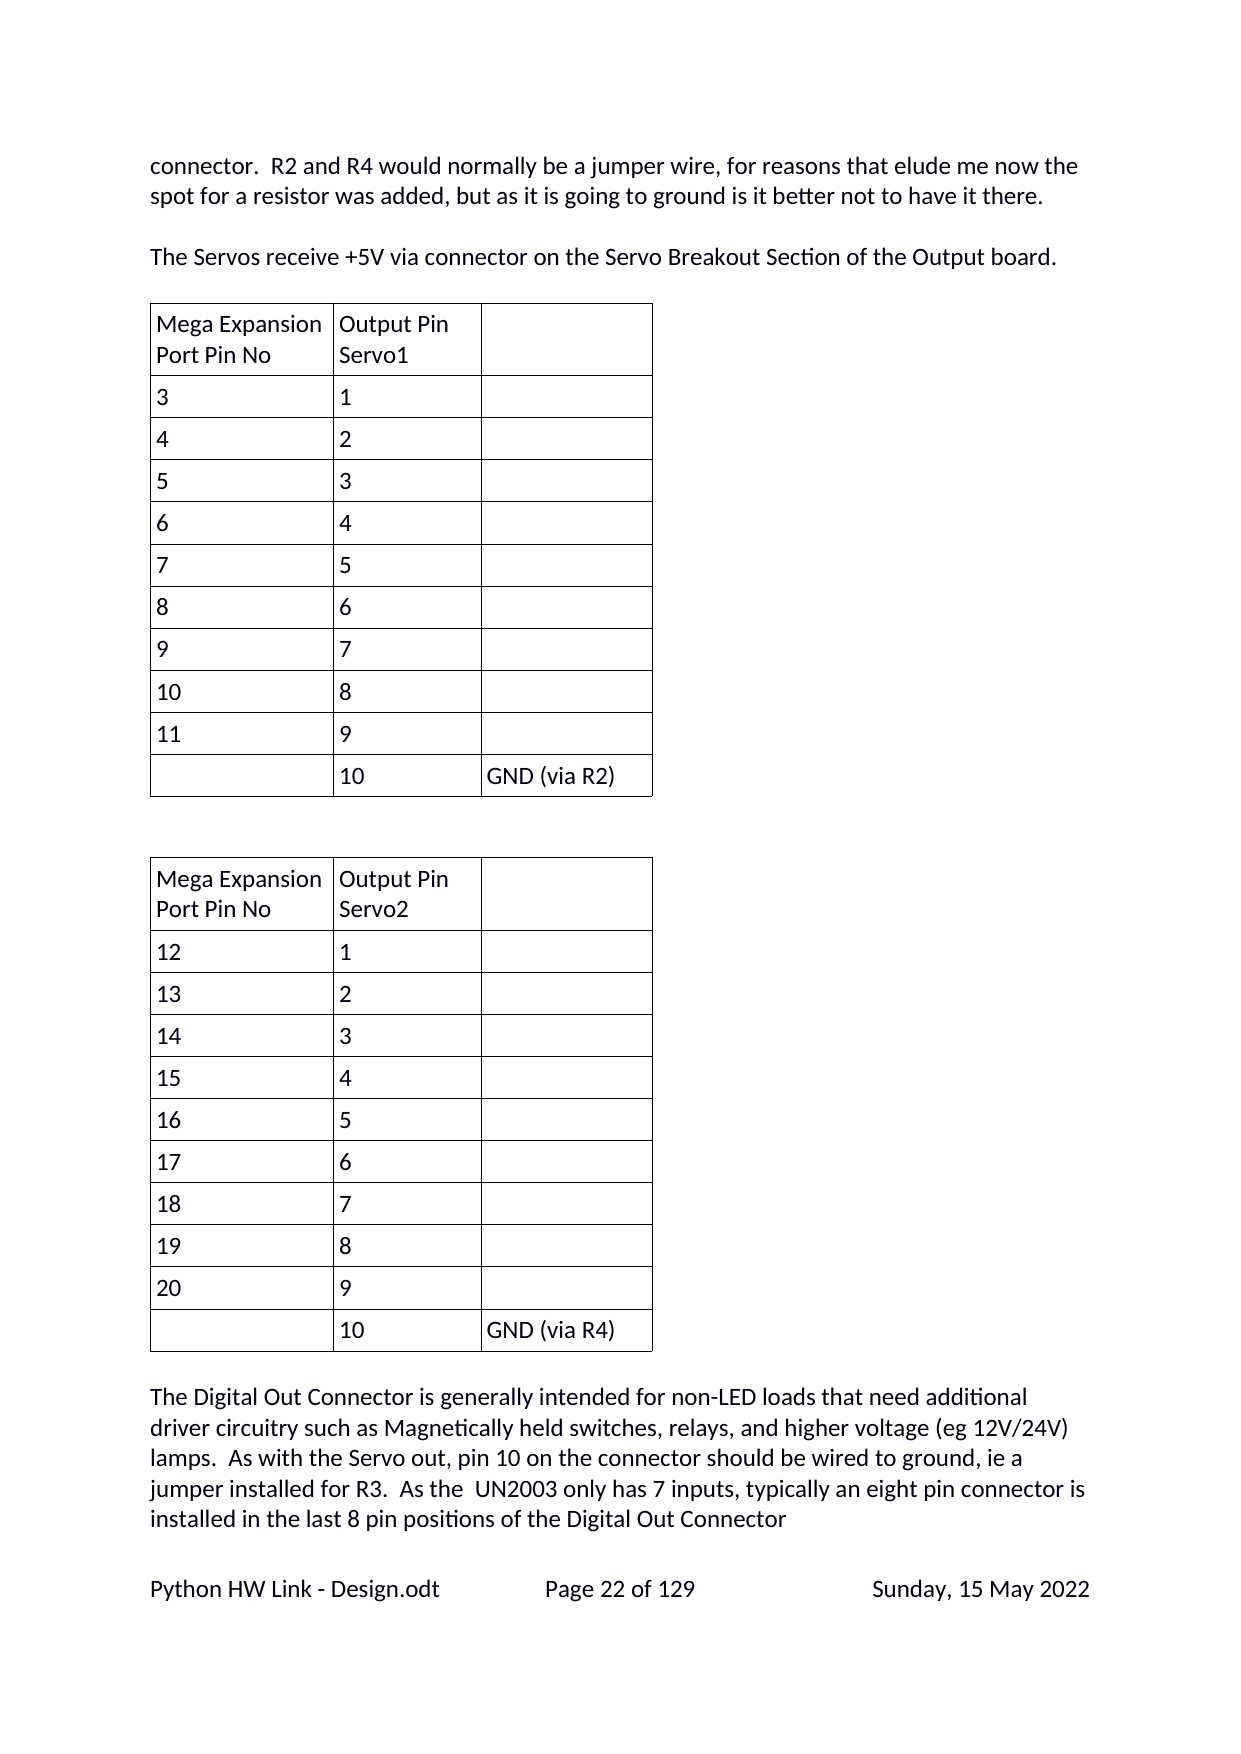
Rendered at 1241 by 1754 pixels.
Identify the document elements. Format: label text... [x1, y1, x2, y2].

table_cell 14 [151, 1015, 333, 1056]
table_cell [482, 460, 652, 501]
table_cell 10 [334, 1310, 481, 1351]
text The Servos receive +5V via connector on the Servo Breakout Section of the Output board. [150, 242, 1090, 272]
table_cell 4 [334, 1057, 481, 1098]
table_cell 8 [334, 1225, 481, 1266]
table_cell 6 [151, 502, 333, 543]
table_header [482, 858, 652, 930]
table_cell [482, 1183, 652, 1224]
table_cell 4 [334, 502, 481, 543]
table_header Mega Expansion Port Pin No [151, 858, 333, 930]
table_cell 4 [151, 418, 333, 459]
table_cell 10 [334, 755, 481, 796]
table_cell 3 [151, 376, 333, 417]
table_cell [151, 1310, 333, 1351]
table_cell 9 [334, 713, 481, 754]
table_cell 20 [151, 1267, 333, 1308]
table_cell [482, 1267, 652, 1308]
table_header Mega Expansion Port Pin No [151, 304, 333, 375]
table_cell 6 [334, 587, 481, 628]
table_cell [482, 973, 652, 1014]
table_cell 3 [334, 460, 481, 501]
table_cell [482, 1225, 652, 1266]
table_cell 8 [151, 587, 333, 628]
table_cell 5 [334, 1099, 481, 1140]
table_cell [151, 755, 333, 796]
table_cell 15 [151, 1057, 333, 1098]
table_cell [482, 545, 652, 586]
table_cell [482, 1141, 652, 1182]
table_cell [482, 671, 652, 712]
table_header Output Pin Servo2 [334, 858, 481, 930]
table_header Output Pin Servo1 [334, 304, 481, 375]
table_cell 13 [151, 973, 333, 1014]
table_cell 17 [151, 1141, 333, 1182]
table_cell 12 [151, 931, 333, 972]
table_cell 16 [151, 1099, 333, 1140]
table_cell [482, 713, 652, 754]
table_cell 5 [334, 545, 481, 586]
table_cell 6 [334, 1141, 481, 1182]
table_cell 11 [151, 713, 333, 754]
table_cell GND (via R2) [482, 755, 652, 796]
table_cell [482, 931, 652, 972]
table_cell GND (via R4) [482, 1310, 652, 1351]
table_cell [482, 1099, 652, 1140]
table_cell [482, 587, 652, 628]
table_cell 19 [151, 1225, 333, 1266]
table_cell 1 [334, 931, 481, 972]
table_cell [482, 1015, 652, 1056]
table_cell [482, 502, 652, 543]
table_cell [482, 629, 652, 670]
table_cell 10 [151, 671, 333, 712]
table_cell 2 [334, 973, 481, 1014]
table_cell [482, 418, 652, 459]
table_cell 18 [151, 1183, 333, 1224]
table_cell 9 [334, 1267, 481, 1308]
table_cell [482, 376, 652, 417]
table_cell 1 [334, 376, 481, 417]
table_cell 7 [334, 1183, 481, 1224]
table_cell 9 [151, 629, 333, 670]
table_cell 2 [334, 418, 481, 459]
table_cell 3 [334, 1015, 481, 1056]
text The Digital Out Connector is generally intended for non-LED loads that need additional driver circuitry such as Magnetically held switches, relays, and higher voltage (eg 12V/24V) lamps. As with the Servo out, pin 10 on the connector should be wired to ground, ie a jumper installed for R3. As the UN2003 only has 7 inputs, typically an eight pin connector is installed in the last 8 pin positions of the Digital Out Connector [150, 1381, 1090, 1534]
table_header [482, 304, 652, 375]
table_cell 5 [151, 460, 333, 501]
table_cell 7 [151, 545, 333, 586]
table_cell 7 [334, 629, 481, 670]
table_cell [482, 1057, 652, 1098]
text connector. R2 and R4 would normally be a jumper wire, for reasons that elude me now the spot for a resistor was added, but as it is going to ground is it better not to have it there. [150, 150, 1090, 211]
table_cell 8 [334, 671, 481, 712]
